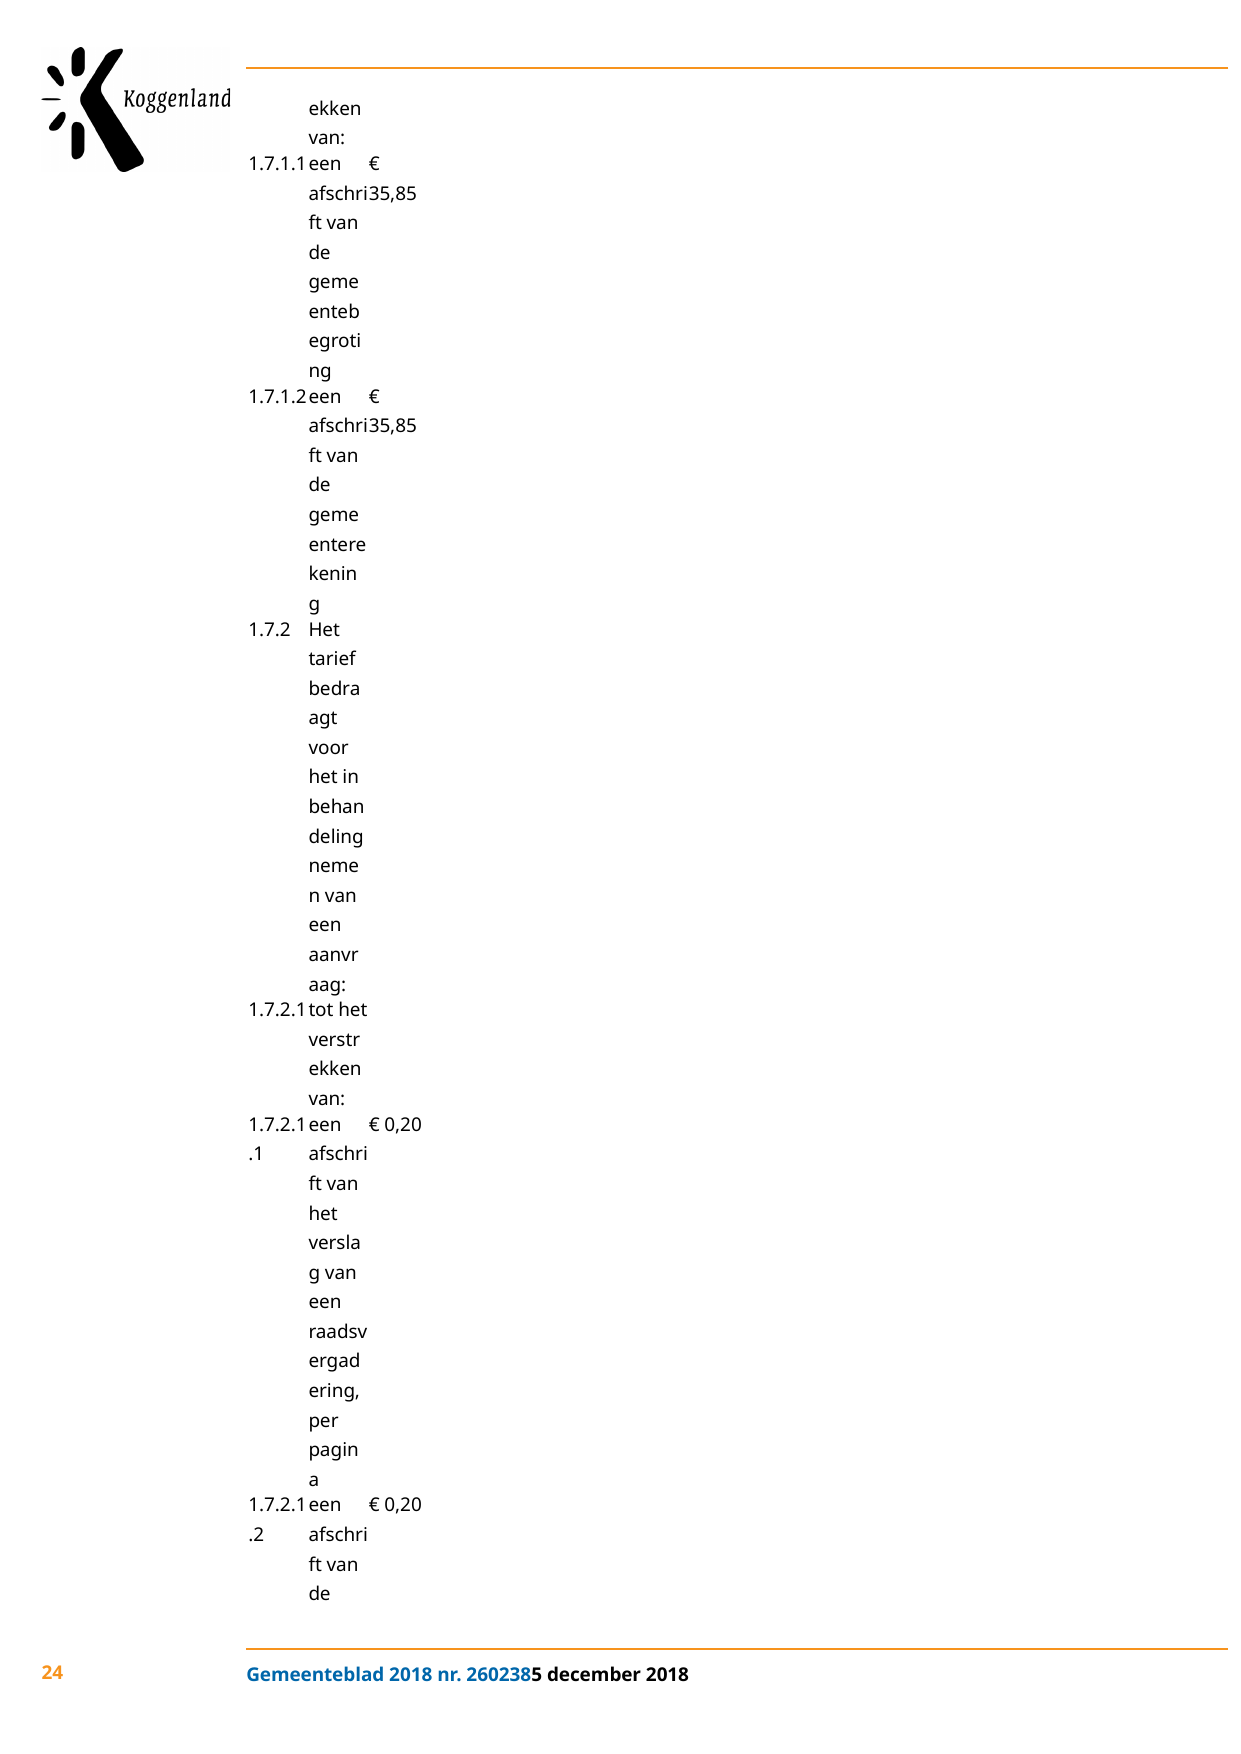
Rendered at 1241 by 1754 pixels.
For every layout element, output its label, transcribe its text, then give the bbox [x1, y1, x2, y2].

table_cell ekken van: [308, 95, 368, 150]
table_cell een afschrift van de gemeenterekening [308, 383, 368, 616]
table_cell € 35,85 [369, 383, 429, 616]
table_cell € 35,85 [369, 150, 429, 383]
table_cell tot het verstrekken van: [308, 996, 368, 1111]
table_cell 1.7.2.1 [248, 996, 308, 1111]
table_cell 1.7.1.1 [248, 150, 308, 383]
table_cell [369, 616, 429, 996]
table_cell een afschrift van het verslag van een raadsvergadering, per pagina [308, 1111, 368, 1492]
table_cell € 0,20 [369, 1111, 429, 1492]
picture [41, 47, 231, 172]
table_cell € 0,20 [369, 1492, 429, 1606]
table_cell een afschrift van de gemeentebegroting [308, 150, 368, 383]
table_cell 1.7.1.2 [248, 383, 308, 616]
table_cell 1.7.2.1.1 [248, 1111, 308, 1492]
table_cell een afschrift van de [308, 1492, 368, 1606]
table_cell Het tarief bedraagt voor het in behandeling nemen van een aanvraag: [308, 616, 368, 996]
table_cell [369, 996, 429, 1111]
table_cell [369, 95, 429, 150]
table_cell 1.7.2.1.2 [248, 1492, 308, 1606]
table_cell [248, 95, 308, 150]
table_cell 1.7.2 [248, 616, 308, 996]
